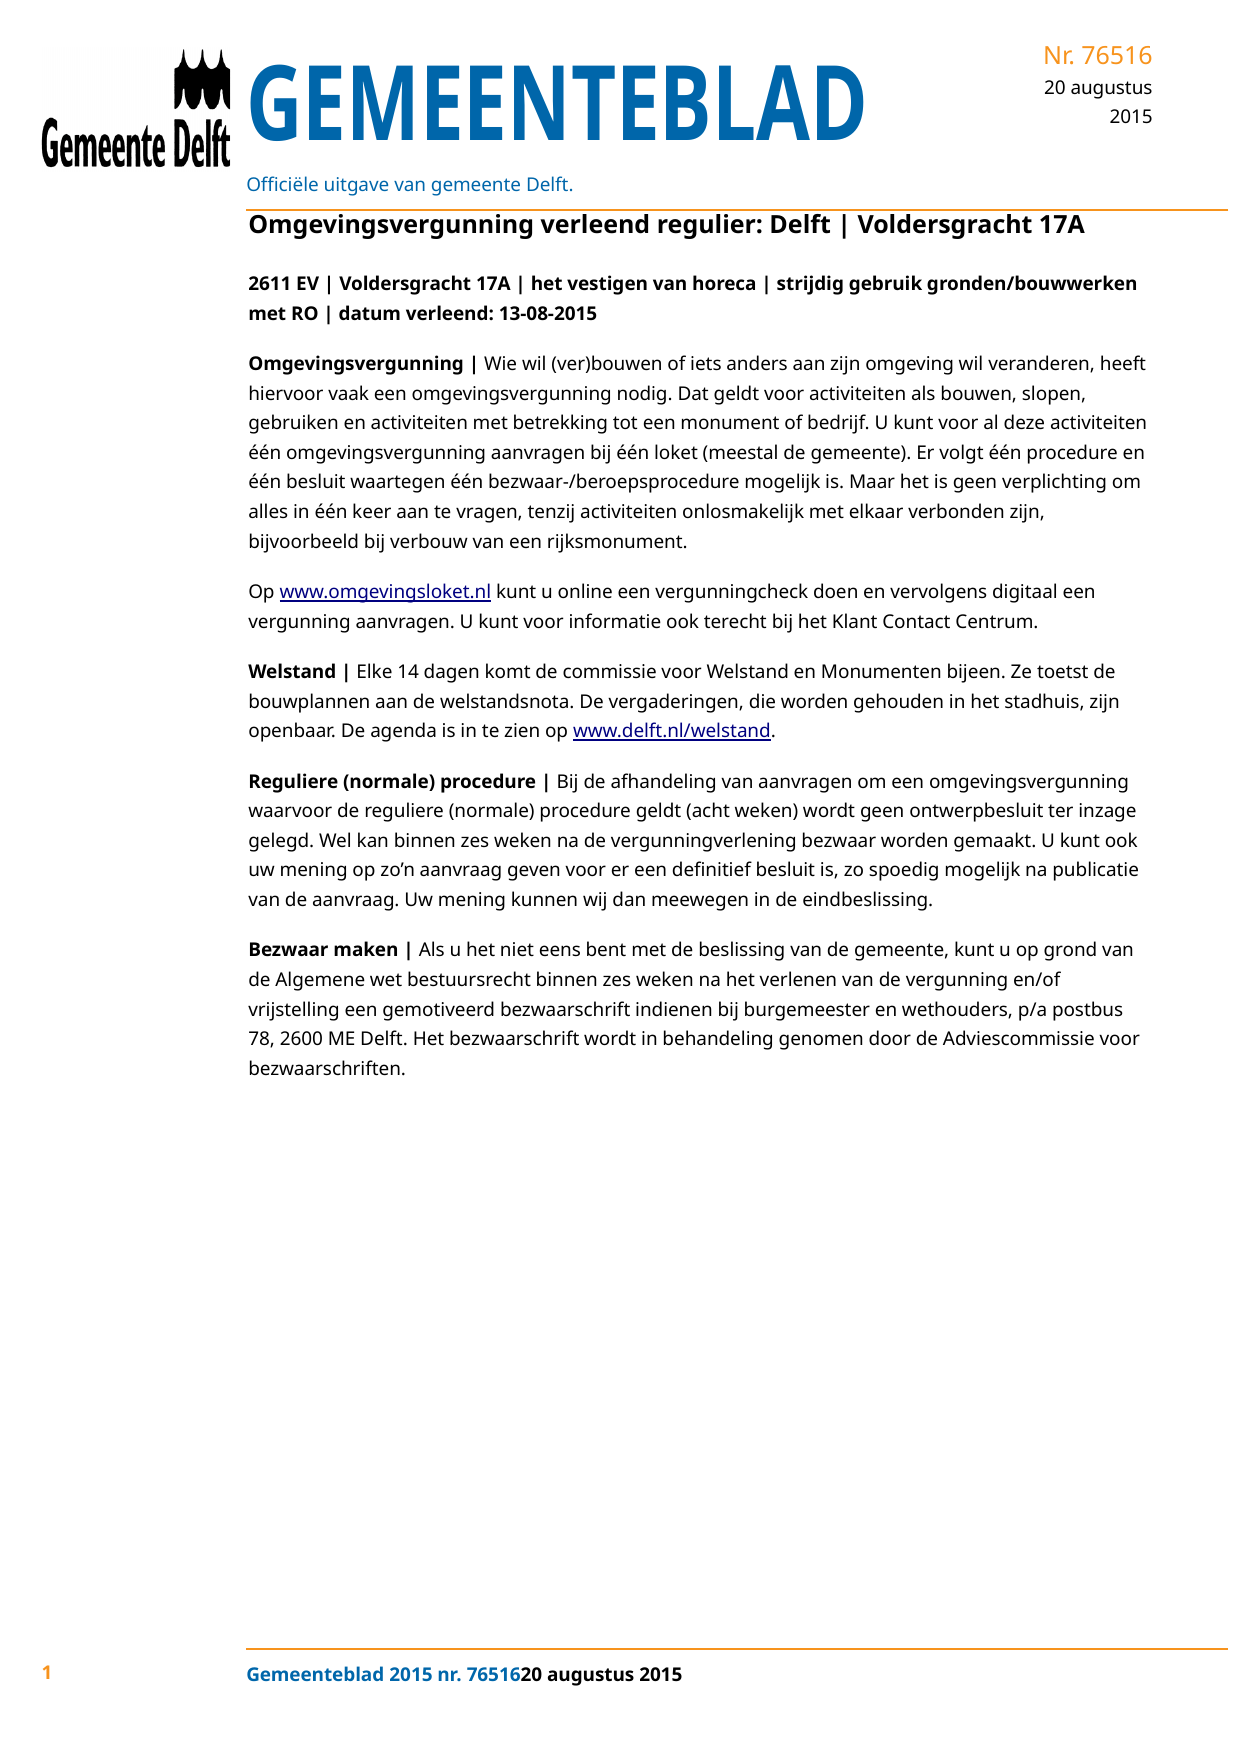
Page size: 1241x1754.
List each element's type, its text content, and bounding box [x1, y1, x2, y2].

text 2611 EV | Voldersgracht 17A | het vestigen van horeca | strijdig gebruik gronden/bouwwerken met RO | datum verleend: 13-08-2015 [248, 270, 1152, 326]
text Bezwaar maken | Als u het niet eens bent met de beslissing van de gemeente, kunt u op grond van de Algemene wet bestuursrecht binnen zes weken na het verlenen van de vergunning en/of vrijstelling een gemotiveerd bezwaarschrift indienen bij burgemeester en wethouders, p/a postbus 78, 2600 ME Delft. Het bezwaarschrift wordt in behandeling genomen door de Adviescommissie voor bezwaarschriften. [248, 937, 1152, 1081]
text Omgevingsvergunning | Wie wil (ver)bouwen of iets anders aan zijn omgeving wil veranderen, heeft hiervoor vaak een omgevingsvergunning nodig. Dat geldt voor activiteiten als bouwen, slopen, gebruiken en activiteiten met betrekking tot een monument of bedrijf. U kunt voor al deze activiteiten één omgevingsvergunning aanvragen bij één loket (meestal de gemeente). Er volgt één procedure en één besluit waartegen één bezwaar-/beroepsprocedure mogelijk is. Maar het is geen verplichting om alles in één keer aan te vragen, tenzij activiteiten onlosmakelijk met elkaar verbonden zijn, bijvoorbeeld bij verbouw van een rijksmonument. [248, 350, 1152, 553]
picture [41, 47, 231, 172]
text Omgevingsvergunning verleend regulier: Delft | Voldersgracht 17A [248, 211, 1152, 241]
text Reguliere (normale) procedure | Bij de afhandeling van aanvragen om een omgevingsvergunning waarvoor de reguliere (normale) procedure geldt (acht weken) wordt geen ontwerpbesluit ter inzage gelegd. Wel kan binnen zes weken na de vergunningverlening bezwaar worden gemaakt. U kunt ook uw mening op zo’n aanvraag geven voor er een definitief besluit is, zo spoedig mogelijk na publicatie van de aanvraag. Uw mening kunnen wij dan meewegen in de eindbeslissing. [248, 768, 1152, 912]
text Welstand | Elke 14 dagen komt de commissie voor Welstand en Monumenten bijeen. Ze toetst de bouwplannen aan de welstandsnota. De vergaderingen, die worden gehouden in het stadhuis, zijn openbaar. De agenda is in te zien op www.delft.nl/welstand. [248, 658, 1152, 743]
text Op www.omgevingsloket.nl kunt u online een vergunningcheck doen en vervolgens digitaal een vergunning aanvragen. U kunt voor informatie ook terecht bij het Klant Contact Centrum. [248, 578, 1152, 633]
